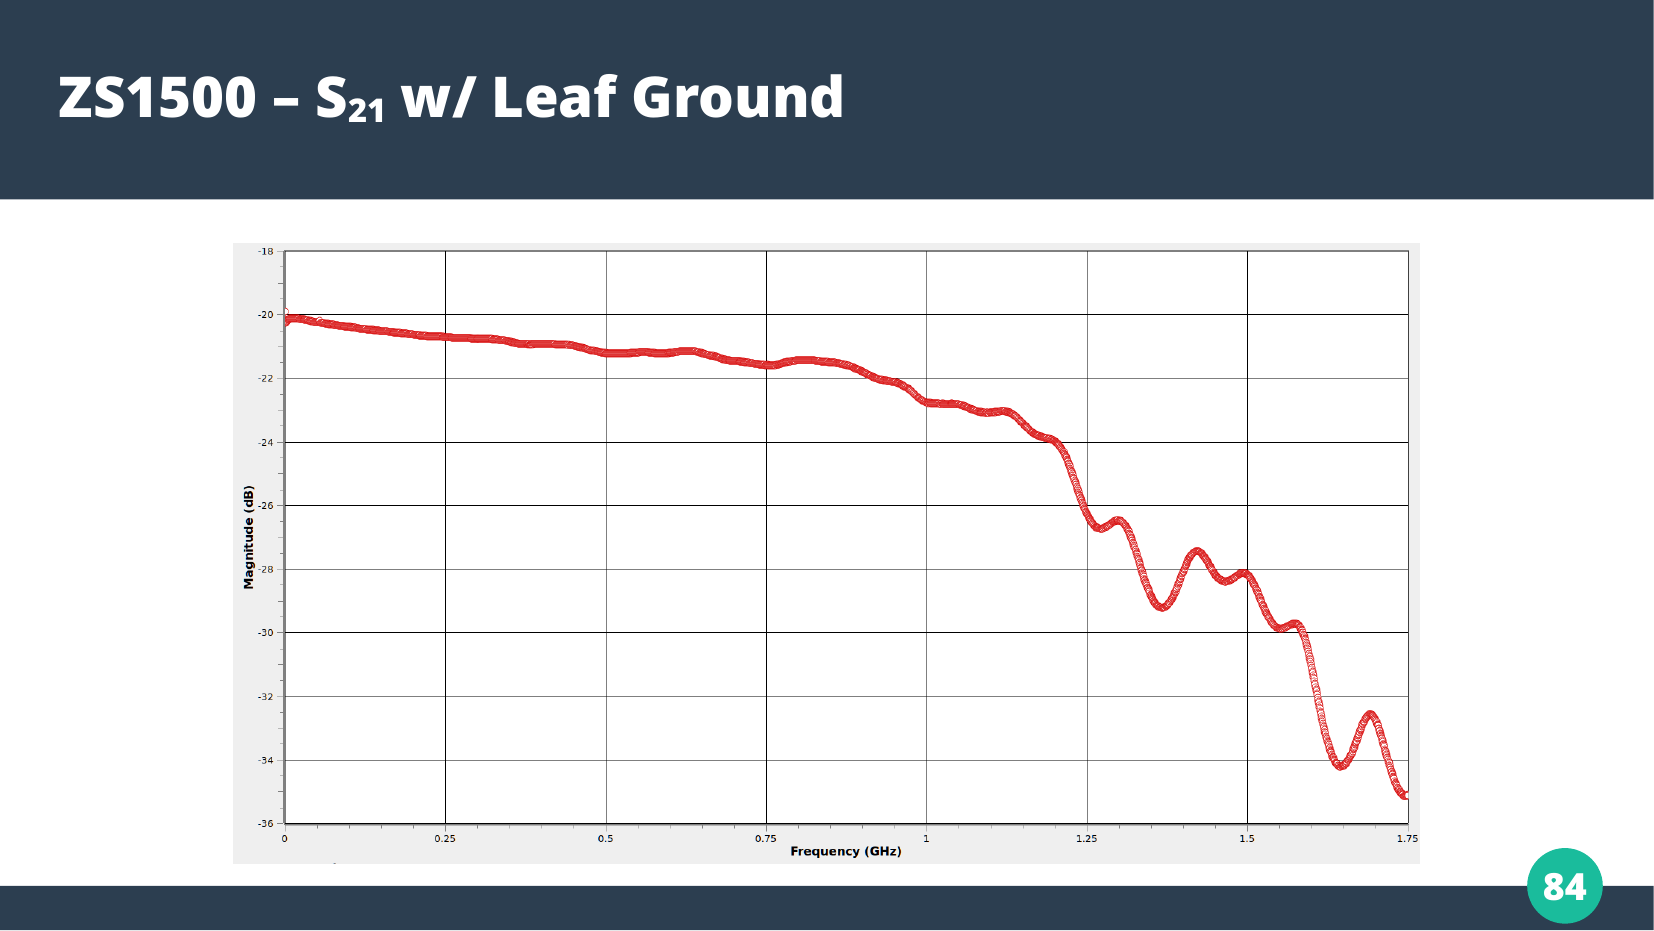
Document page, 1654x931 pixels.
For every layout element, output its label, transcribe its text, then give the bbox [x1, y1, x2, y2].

picture [233, 243, 1420, 864]
title ZS1500 – S21 w/ Leaf Ground [59, 37, 1595, 155]
